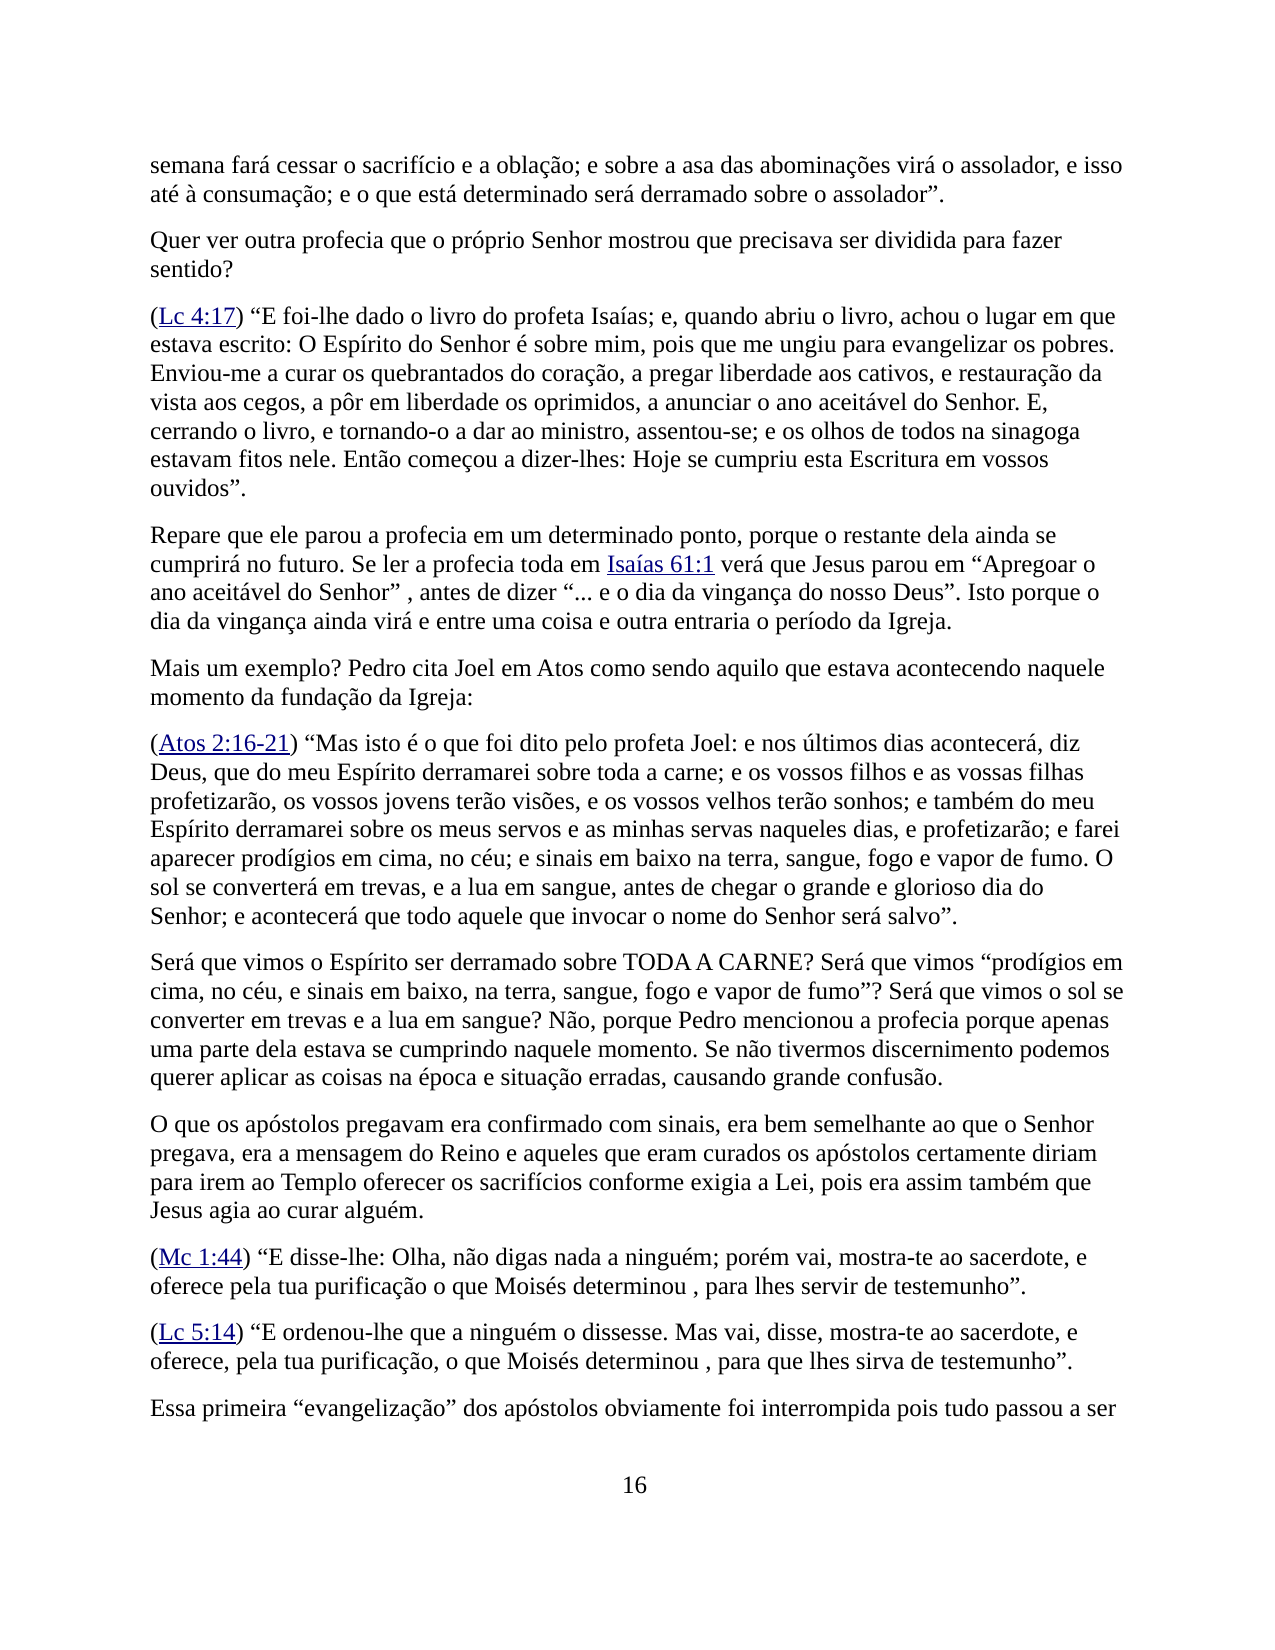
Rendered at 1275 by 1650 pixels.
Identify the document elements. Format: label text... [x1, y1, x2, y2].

text (Lc 5:14) “E ordenou-lhe que a ninguém o dissesse. Mas vai, disse, mostra-te ao sacerdote, e oferece, pela tua purificação, o que Moisés determinou , para que lhes sirva de testemunho”. [150, 1317, 1125, 1375]
text semana fará cessar o sacrifício e a oblação; e sobre a asa das abominações virá o assolador, e isso até à consumação; e o que está determinado será derramado sobre o assolador”. [150, 150, 1125, 207]
text Repare que ele parou a profecia em um determinado ponto, porque o restante dela ainda se cumprirá no futuro. Se ler a profecia toda em Isaías 61:1 verá que Jesus parou em “Apregoar o ano aceitável do Senhor” , antes de dizer “... e o dia da vingança do nosso Deus”. Isto porque o dia da vingança ainda virá e entre uma coisa e outra entraria o período da Igreja. [150, 520, 1125, 635]
text Será que vimos o Espírito ser derramado sobre TODA A CARNE? Será que vimos “prodígios em cima, no céu, e sinais em baixo, na terra, sangue, fogo e vapor de fumo”? Será que vimos o sol se converter em trevas e a lua em sangue? Não, porque Pedro mencionou a profecia porque apenas uma parte dela estava se cumprindo naquele momento. Se não tivermos discernimento podemos querer aplicar as coisas na época e situação erradas, causando grande confusão. [150, 947, 1125, 1091]
text Essa primeira “evangelização” dos apóstolos obviamente foi interrompida pois tudo passou a ser [150, 1393, 1125, 1422]
text O que os apóstolos pregavam era confirmado com sinais, era bem semelhante ao que o Senhor pregava, era a mensagem do Reino e aqueles que eram curados os apóstolos certamente diriam para irem ao Templo oferecer os sacrifícios conforme exigia a Lei, pois era assim também que Jesus agia ao curar alguém. [150, 1109, 1125, 1224]
text Quer ver outra profecia que o próprio Senhor mostrou que precisava ser dividida para fazer sentido? [150, 225, 1125, 283]
text (Mc 1:44) “E disse-lhe: Olha, não digas nada a ninguém; porém vai, mostra-te ao sacerdote, e oferece pela tua purificação o que Moisés determinou , para lhes servir de testemunho”. [150, 1242, 1125, 1299]
text Mais um exemplo? Pedro cita Joel em Atos como sendo aquilo que estava acontecendo naquele momento da fundação da Igreja: [150, 653, 1125, 710]
text (Lc 4:17) “E foi-lhe dado o livro do profeta Isaías; e, quando abriu o livro, achou o lugar em que estava escrito: O Espírito do Senhor é sobre mim, pois que me ungiu para evangelizar os pobres. Enviou-me a curar os quebrantados do coração, a pregar liberdade aos cativos, e restauração da vista aos cegos, a pôr em liberdade os oprimidos, a anunciar o ano aceitável do Senhor. E, cerrando o livro, e tornando-o a dar ao ministro, assentou-se; e os olhos de todos na sinagoga estavam fitos nele. Então começou a dizer-lhes: Hoje se cumpriu esta Escritura em vossos ouvidos”. [150, 301, 1125, 502]
text (Atos 2:16-21) “Mas isto é o que foi dito pelo profeta Joel: e nos últimos dias acontecerá, diz Deus, que do meu Espírito derramarei sobre toda a carne; e os vossos filhos e as vossas filhas profetizarão, os vossos jovens terão visões, e os vossos velhos terão sonhos; e também do meu Espírito derramarei sobre os meus servos e as minhas servas naqueles dias, e profetizarão; e farei aparecer prodígios em cima, no céu; e sinais em baixo na terra, sangue, fogo e vapor de fumo. O sol se converterá em trevas, e a lua em sangue, antes de chegar o grande e glorioso dia do Senhor; e acontecerá que todo aquele que invocar o nome do Senhor será salvo”. [150, 728, 1125, 929]
